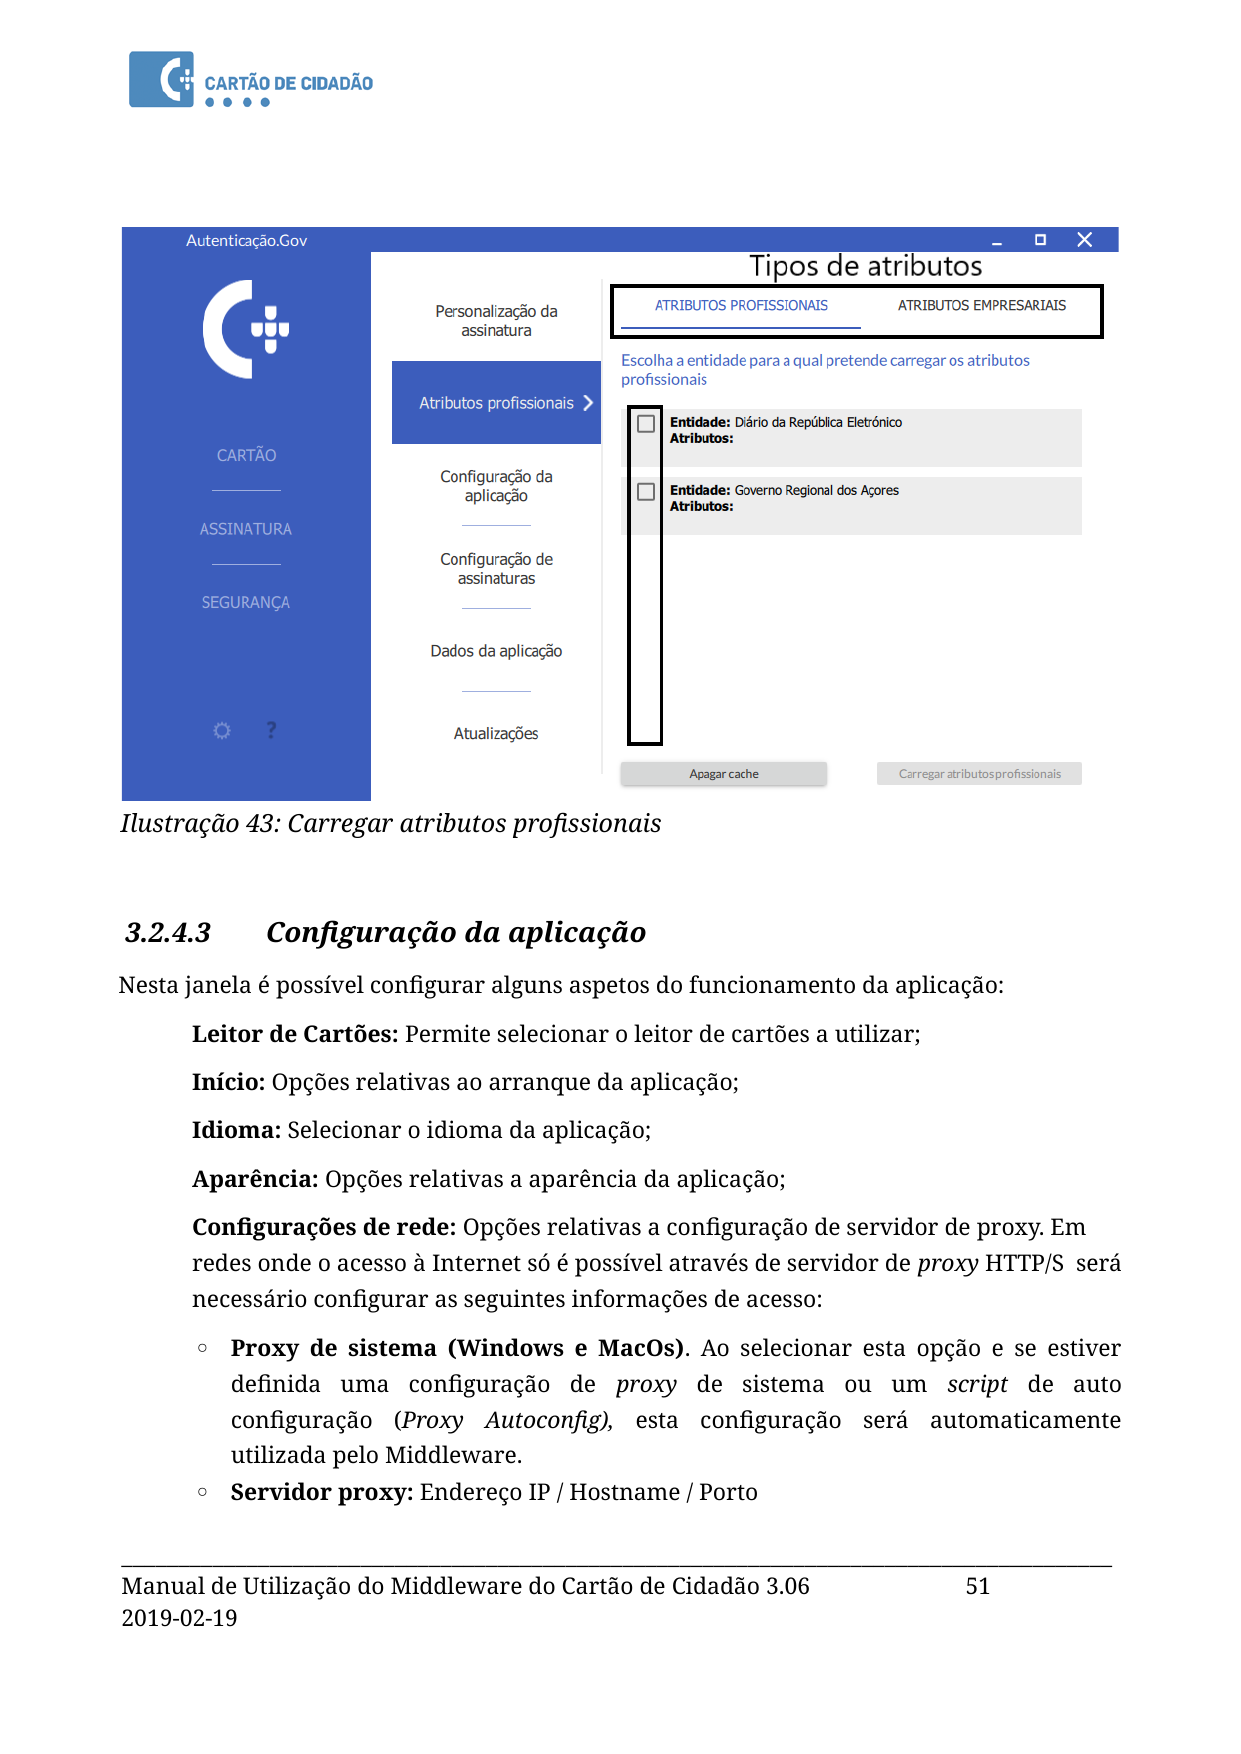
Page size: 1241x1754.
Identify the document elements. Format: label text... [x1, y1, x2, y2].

text Nesta janela é possível configurar alguns aspetos do funcionamento da aplicação: [118, 969, 1122, 1000]
list Proxy de sistema (Windows e MacOs). Ao selecionar esta opção e se estiver definida uma configuração de proxy de sistema ou um script de auto configuração (Proxy Autoconfig), esta configuração será automaticamente utilizada pelo Middleware. [193, 1332, 1122, 1471]
text Configurações de rede: Opções relativas a configuração de servidor de proxy. Em redes onde o acesso à Internet só é possível através de servidor de proxy HTTP/S será necessário configurar as seguintes informações de acesso: [192, 1211, 1122, 1314]
picture [127, 45, 420, 115]
text Ilustração 43: Carregar atributos profissionais [120, 801, 1120, 839]
text Aparência: Opções relativas a aparência da aplicação; [192, 1163, 1122, 1194]
subtitle Configuração da aplicação [118, 913, 1122, 951]
list Servidor proxy: Endereço IP / Hostname / Porto [193, 1475, 1122, 1507]
text Idioma: Selecionar o idioma da aplicação; [192, 1114, 1122, 1146]
picture [121, 227, 1119, 801]
text Início: Opções relativas ao arranque da aplicação; [192, 1066, 1122, 1097]
text Leitor de Cartões: Permite selecionar o leitor de cartões a utilizar; [192, 1018, 1122, 1049]
